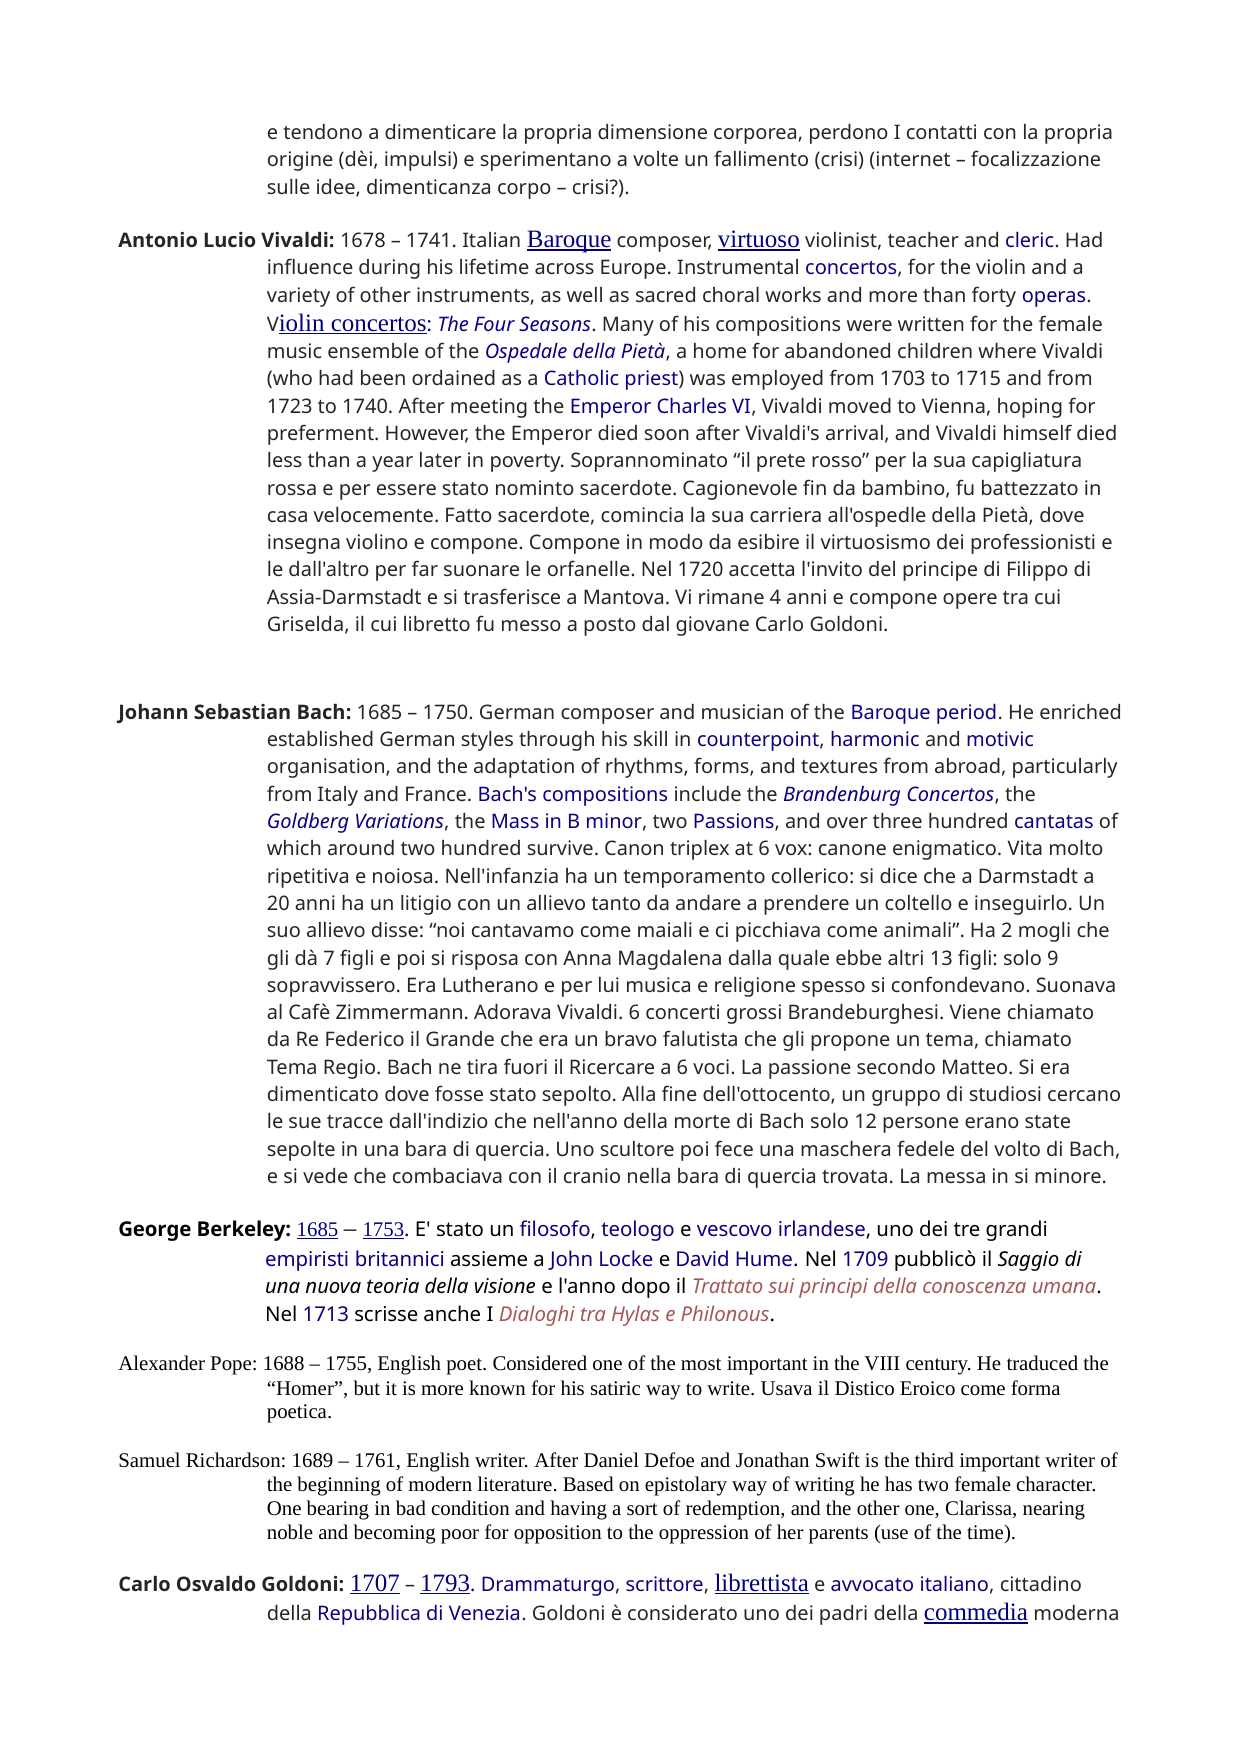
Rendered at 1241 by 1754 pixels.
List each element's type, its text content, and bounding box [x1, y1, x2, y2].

text e tendono a dimenticare la propria dimensione corporea, perdono I contatti con la propria origine (dèi, impulsi) e sperimentano a volte un fallimento (crisi) (internet – focalizzazione sulle idee, dimenticanza corpo – crisi?). [118, 118, 1122, 200]
text Carlo Osvaldo Goldoni: 1707 – 1793. Drammaturgo, scrittore, librettista e avvocato italiano, cittadino della Repubblica di Venezia. Goldoni è considerato uno dei padri della commedia moderna [118, 1568, 1122, 1626]
text George Berkeley: 1685 – 1753. E' stato un filosofo, teologo e vescovo irlandese, uno dei tre grandi empiristi britannici assieme a John Locke e David Hume. Nel 1709 pubblicò il Saggio di una nuova teoria della visione e l'anno dopo il Trattato sui principi della conoscenza umana. Nel 1713 scrisse anche I Dialoghi tra Hylas e Philonous. [118, 1213, 1122, 1327]
text Samuel Richardson: 1689 – 1761, English writer. After Daniel Defoe and Jonathan Swift is the third important writer of the beginning of modern literature. Based on epistolary way of writing he has two female character. One bearing in bad condition and having a sort of redemption, and the other one, Clarissa, nearing noble and becoming poor for opposition to the oppression of her parents (use of the time). [118, 1448, 1122, 1544]
text Antonio Lucio Vivaldi: 1678 – 1741. Italian Baroque composer, virtuoso violinist, teacher and cleric. Had influence during his lifetime across Europe. Instrumental concertos, for the violin and a variety of other instruments, as well as sacred choral works and more than forty operas. Violin concertos: The Four Seasons. Many of his compositions were written for the female music ensemble of the Ospedale della Pietà, a home for abandoned children where Vivaldi (who had been ordained as a Catholic priest) was employed from 1703 to 1715 and from 1723 to 1740. After meeting the Emperor Charles VI, Vivaldi moved to Vienna, hoping for preferment. However, the Emperor died soon after Vivaldi's arrival, and Vivaldi himself died less than a year later in poverty. Soprannominato “il prete rosso” per la sua capigliatura rossa e per essere stato nominto sacerdote. Cagionevole fin da bambino, fu battezzato in casa velocemente. Fatto sacerdote, comincia la sua carriera all'ospedle della Pietà, dove insegna violino e compone. Compone in modo da esibire il virtuosismo dei professionisti e le dall'altro per far suonare le orfanelle. Nel 1720 accetta l'invito del principe di Filippo di Assia-Darmstadt e si trasferisce a Mantova. Vi rimane 4 anni e compone opere tra cui Griselda, il cui libretto fu messo a posto dal giovane Carlo Goldoni. [118, 224, 1122, 637]
text Johann Sebastian Bach: 1685 – 1750. German composer and musician of the Baroque period. He enriched established German styles through his skill in counterpoint, harmonic and motivic organisation, and the adaptation of rhythms, forms, and textures from abroad, particularly from Italy and France. Bach's compositions include the Brandenburg Concertos, the Goldberg Variations, the Mass in B minor, two Passions, and over three hundred cantatas of which around two hundred survive. Canon triplex at 6 vox: canone enigmatico. Vita molto ripetitiva e noiosa. Nell'infanzia ha un temporamento collerico: si dice che a Darmstadt a 20 anni ha un litigio con un allievo tanto da andare a prendere un coltello e inseguirlo. Un suo allievo disse: “noi cantavamo come maiali e ci picchiava come animali”. Ha 2 mogli che gli dà 7 figli e poi si risposa con Anna Magdalena dalla quale ebbe altri 13 figli: solo 9 sopravvissero. Era Lutherano e per lui musica e religione spesso si confondevano. Suonava al Cafè Zimmermann. Adorava Vivaldi. 6 concerti grossi Brandeburghesi. Viene chiamato da Re Federico il Grande che era un bravo falutista che gli propone un tema, chiamato Tema Regio. Bach ne tira fuori il Ricercare a 6 voci. La passione secondo Matteo. Si era dimenticato dove fosse stato sepolto. Alla fine dell'ottocento, un gruppo di studiosi cercano le sue tracce dall'indizio che nell'anno della morte di Bach solo 12 persone erano state sepolte in una bara di quercia. Uno scultore poi fece una maschera fedele del volto di Bach, e si vede che combaciava con il cranio nella bara di quercia trovata. La messa in si minore. [118, 698, 1122, 1189]
text Alexander Pope: 1688 – 1755, English poet. Considered one of the most important in the VIII century. He traduced the “Homer”, but it is more known for his satiric way to write. Usava il Distico Eroico come forma poetica. [118, 1351, 1122, 1423]
